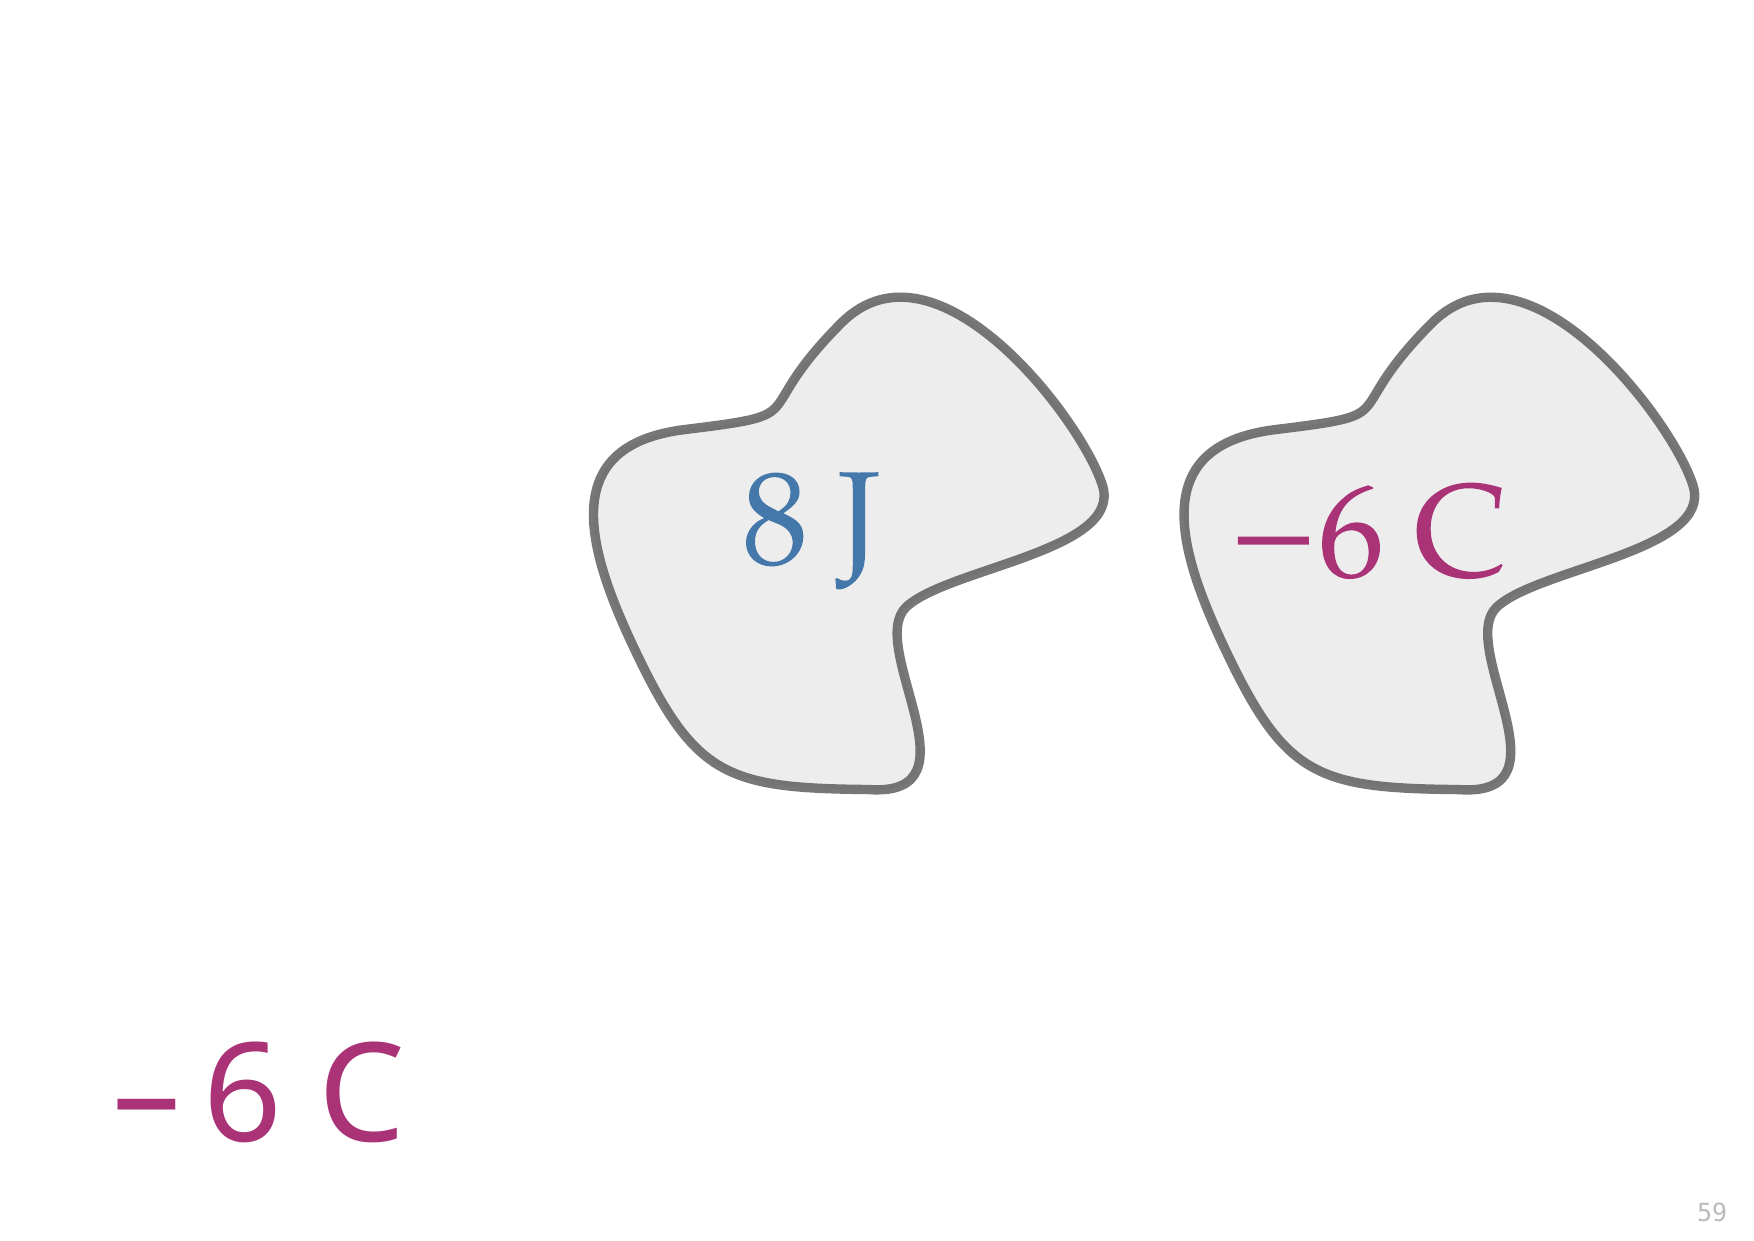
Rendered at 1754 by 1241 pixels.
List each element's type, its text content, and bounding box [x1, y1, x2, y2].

text_box – 6 C [97, 986, 414, 1139]
text_box [593, 297, 1105, 790]
text_box [1184, 297, 1695, 790]
